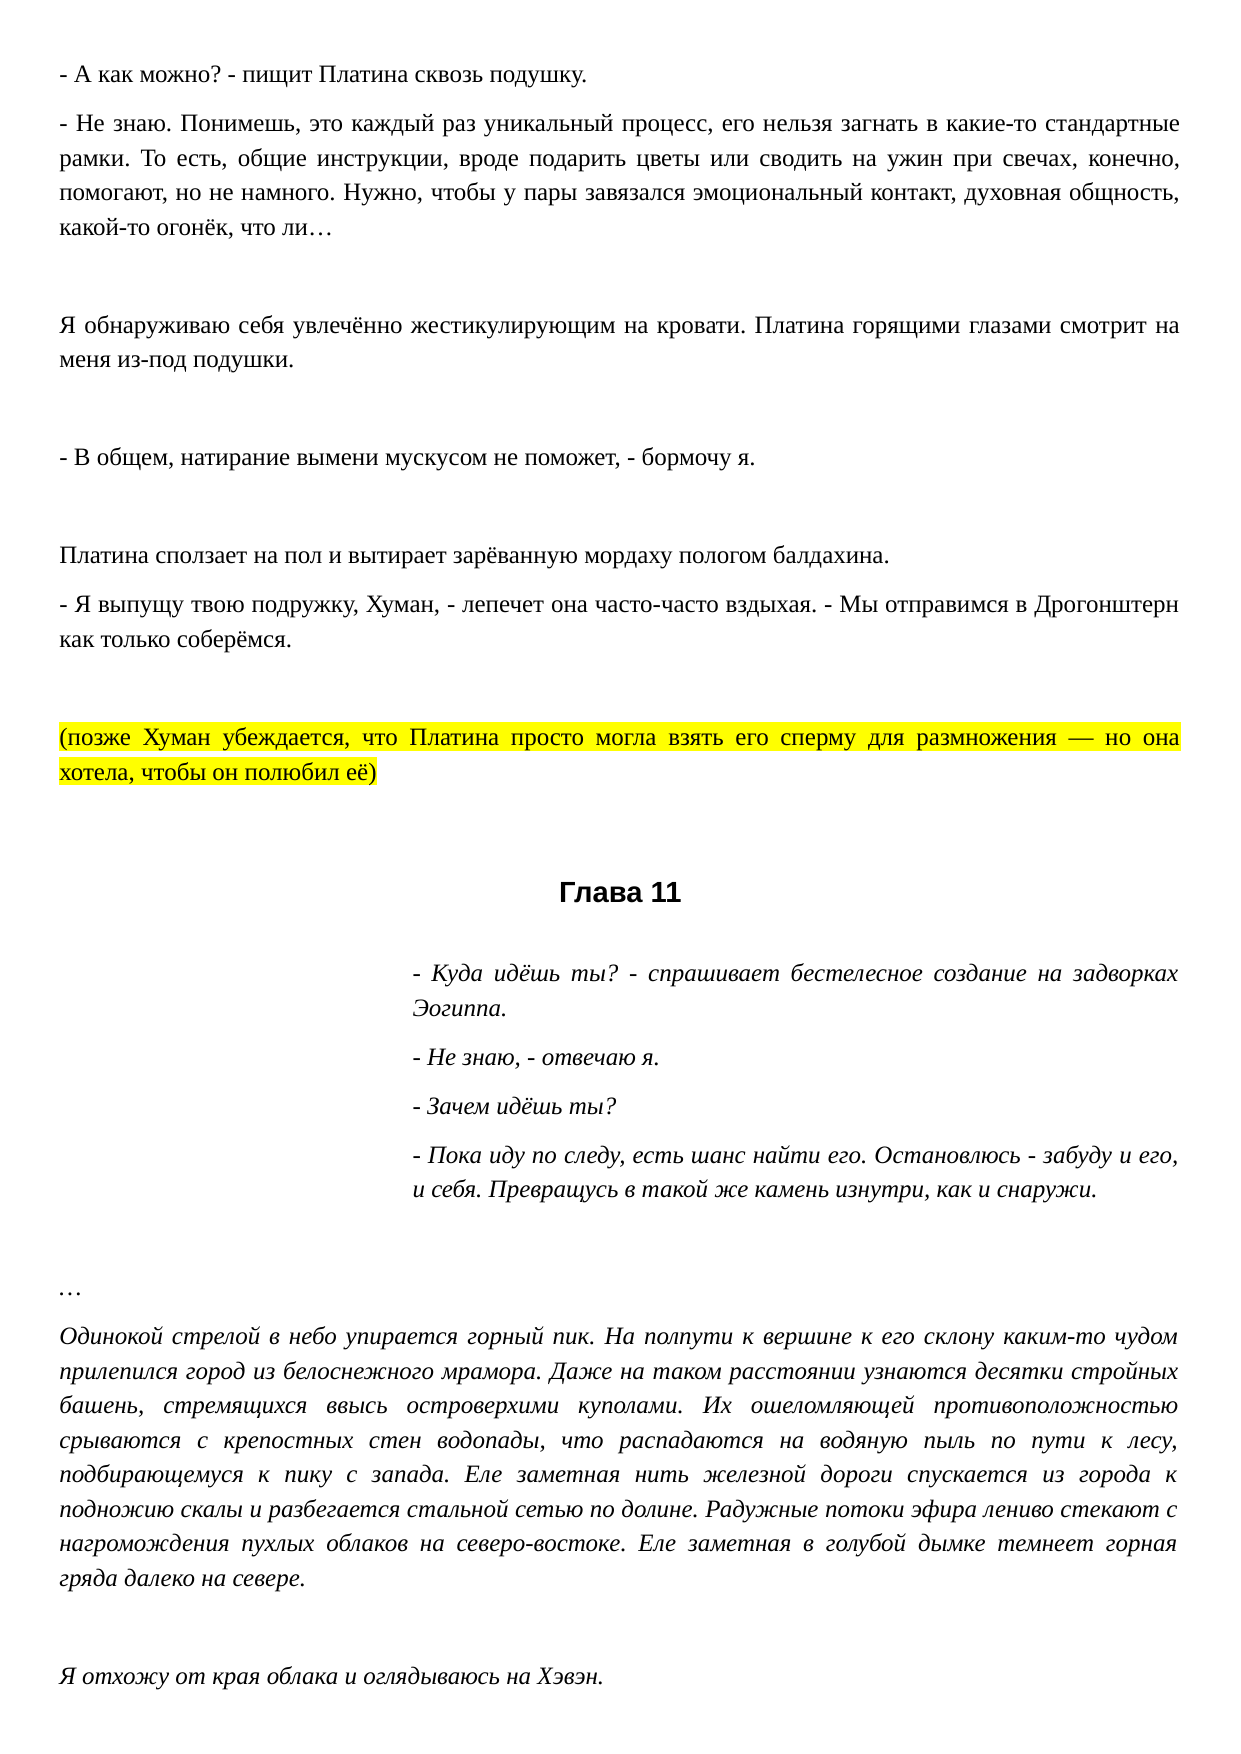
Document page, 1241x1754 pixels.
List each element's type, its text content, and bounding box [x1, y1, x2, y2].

text - Пока иду по следу, есть шанс найти его. Остановлюсь - забуду и его, и себя. Превращусь в такой же камень изнутри, как и снаружи. [412, 1140, 1181, 1203]
text - А как можно? - пищит Платина сквозь подушку. [59, 59, 1181, 88]
text - Я выпущу твою подружку, Хуман, - лепечет она часто-часто вздыхая. - Мы отправимся в Дрогонштерн как только соберёмся. [59, 589, 1181, 653]
text - Не знаю. Понимешь, это каждый раз уникальный процесс, его нельзя загнать в какие-то стандартные рамки. То есть, общие инструкции, вроде подарить цветы или сводить на ужин при свечах, конечно, помогают, но не намного. Нужно, чтобы у пары завязался эмоциональный контакт, духовная общность, какой-то огонёк, что ли… [59, 108, 1181, 240]
text Одинокой стрелой в небо упирается горный пик. На полпути к вершине к его склону каким-то чудом прилепился город из белоснежного мрамора. Даже на таком расстоянии узнаются десятки стройных башень, стремящихся ввысь островерхими куполами. Их ошеломляющей противоположностью срываются с крепостных стен водопады, что распадаются на водяную пыль по пути к лесу, подбирающемуся к пику с запада. Еле заметная нить железной дороги спускается из города к подножию скалы и разбегается стальной сетью по долине. Радужные потоки эфира лениво стекают с нагромождения пухлых облаков на северо-востоке. Еле заметная в голубой дымке темнеет горная гряда далеко на севере. [59, 1321, 1181, 1592]
text - Зачем идёшь ты? [412, 1091, 1181, 1119]
subtitle Глава 11 [59, 876, 1181, 909]
text - В общем, натирание вымени мускусом не поможет, - бормочу я. [59, 442, 1181, 471]
text Я отхожу от края облака и оглядываюсь на Хэвэн. [59, 1661, 1181, 1690]
text Платина сползает на пол и вытирает зарёванную мордаху пологом балдахина. [59, 540, 1181, 569]
text (позже Хуман убеждается, что Платина просто могла взять его сперму для размножения — но она хотела, чтобы он полюбил её) [59, 722, 1181, 785]
text - Не знаю, - отвечаю я. [412, 1042, 1181, 1070]
text … [59, 1272, 1181, 1301]
text - Куда идёшь ты? - спрашивает бестелесное создание на задворках Эогиппа. [412, 958, 1181, 1021]
text Я обнаруживаю себя увлечённо жестикулирующим на кровати. Платина горящими глазами смотрит на меня из-под подушки. [59, 310, 1181, 373]
